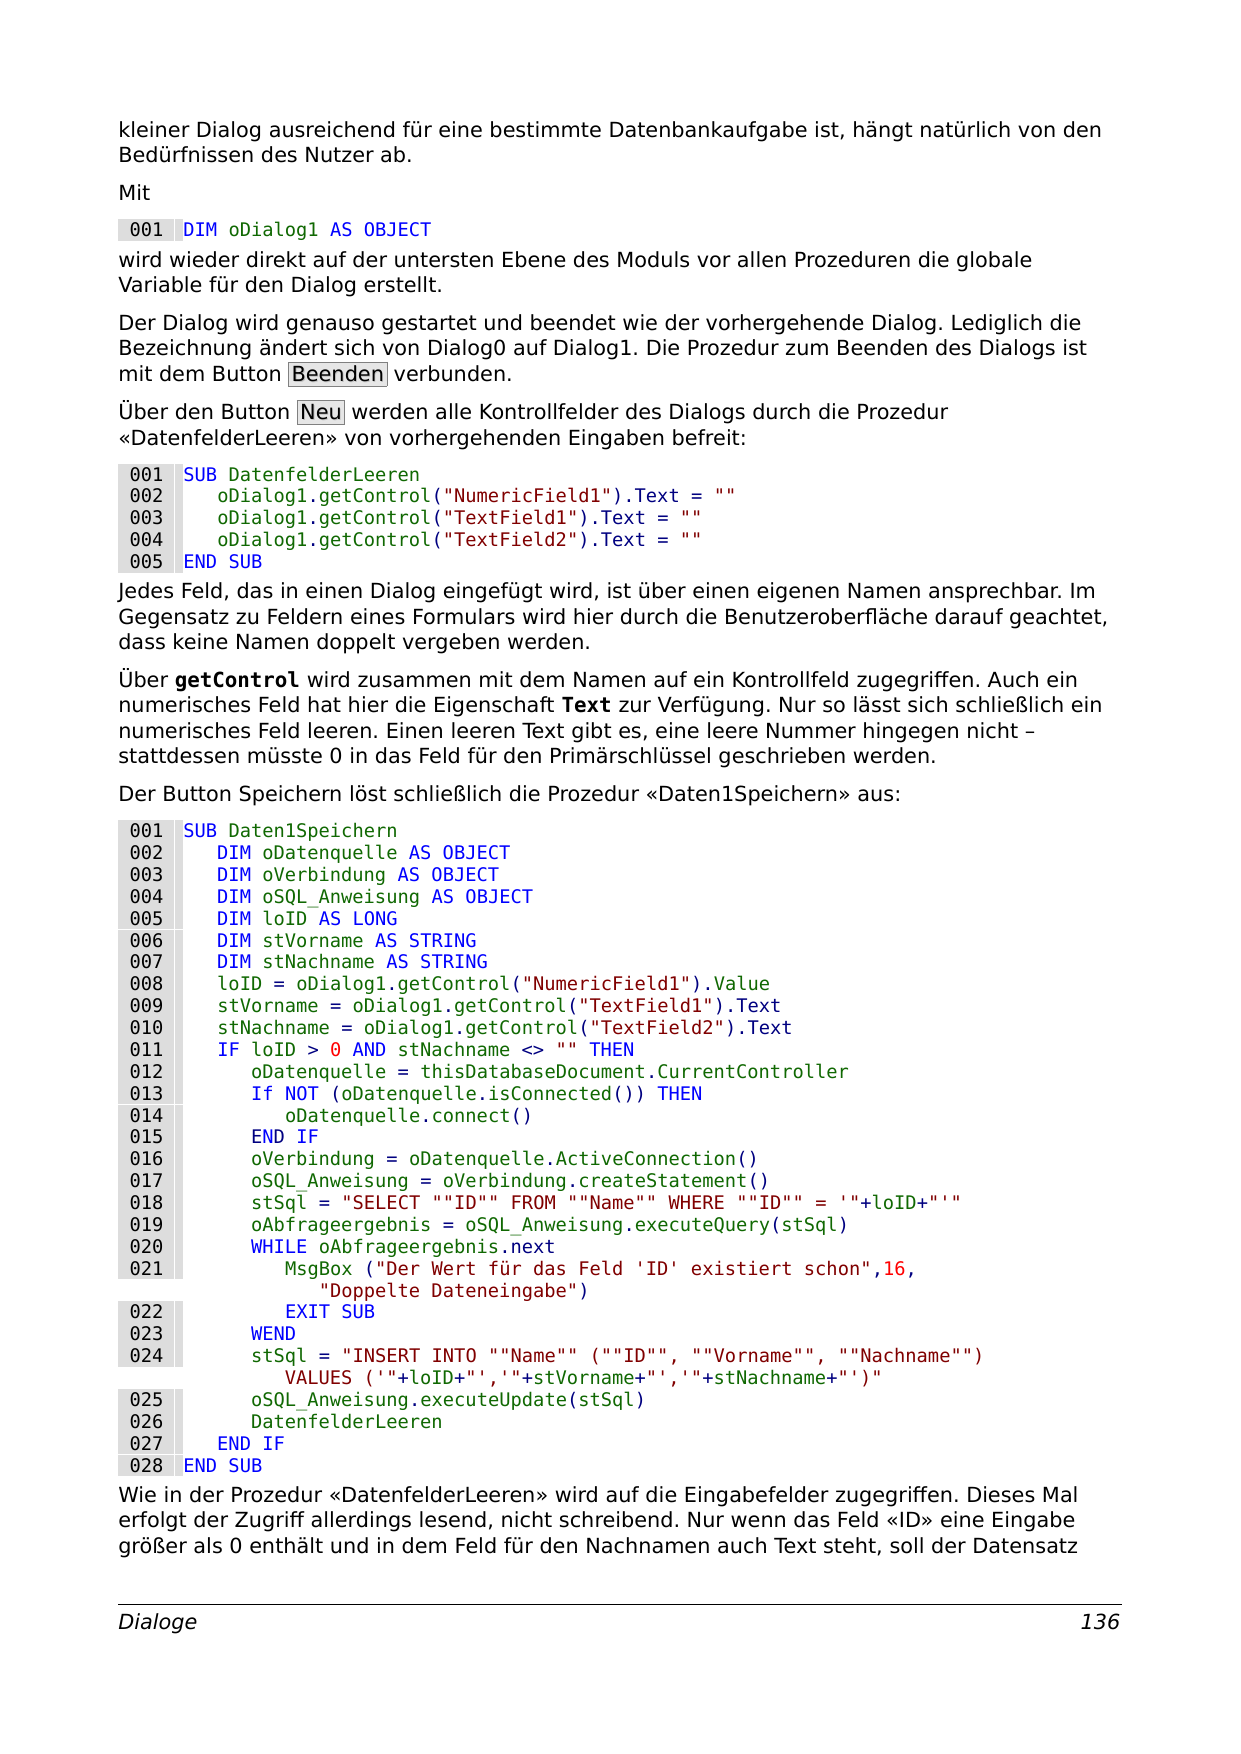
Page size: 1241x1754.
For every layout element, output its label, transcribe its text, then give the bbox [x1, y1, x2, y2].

list SUB DatenfelderLeeren [118, 463, 1122, 485]
list DIM loID AS LONG [183, 908, 1122, 929]
text Über den Button Neu werden alle Kontrollfelder des Dialogs durch die Prozedur «DatenfelderLeeren» von vorhergehenden Eingaben befreit: [118, 400, 1122, 450]
list loID = oDialog1.getControl("NumericField1").Value [183, 973, 1122, 995]
list END IF [183, 1126, 1122, 1148]
list DatenfelderLeeren [183, 1411, 1122, 1433]
list END SUB [183, 551, 1122, 573]
list END IF [183, 1433, 1122, 1454]
list EXIT SUB [183, 1301, 1122, 1323]
list oSQL_Anweisung.executeUpdate(stSql) [183, 1389, 1122, 1411]
text wird wieder direkt auf der untersten Ebene des Moduls vor allen Prozeduren die globale Variable für den Dialog erstellt. [118, 248, 1122, 297]
list oDatenquelle = thisDatabaseDocument.CurrentController [183, 1061, 1122, 1083]
list DIM oDatenquelle AS OBJECT [183, 842, 1122, 864]
list oDatenquelle.connect() [118, 1104, 1122, 1126]
list oDialog1.getControl("NumericField1").Text = "" [183, 485, 1122, 507]
list If NOT (oDatenquelle.isConnected()) THEN [183, 1083, 1122, 1104]
list WEND [183, 1323, 1122, 1345]
text Über getControl wird zusammen mit dem Namen auf ein Kontrollfeld zugegriffen. Auch ein numerisches Feld hat hier die Eigenschaft Text zur Verfügung. Nur so lässt sich schließlich ein numerisches Feld leeren. Einen leeren Text gibt es, eine leere Nummer hingegen nicht – stattdessen müsste 0 in das Feld für den Primärschlüssel geschrieben werden. [118, 668, 1122, 769]
list IF loID > 0 AND stNachname <> "" THEN [183, 1039, 1122, 1061]
list stSql = "SELECT ""ID"" FROM ""Name"" WHERE ""ID"" = '"+loID+"'" [183, 1192, 1122, 1214]
text Jedes Feld, das in einen Dialog eingefügt wird, ist über einen eigenen Namen ansprechbar. Im Gegensatz zu Feldern eines Formulars wird hier durch die Benutzeroberfläche darauf geachtet, dass keine Namen doppelt vergeben werden. [118, 579, 1122, 654]
list oVerbindung = oDatenquelle.ActiveConnection() [183, 1148, 1122, 1170]
list stVorname = oDialog1.getControl("TextField1").Text [183, 995, 1122, 1017]
list oDialog1.getControl("TextField2").Text = "" [183, 529, 1122, 551]
list DIM stVorname AS STRING [118, 929, 1122, 951]
list WHILE oAbfrageergebnis.next [183, 1236, 1122, 1258]
list stNachname = oDialog1.getControl("TextField2").Text [183, 1017, 1122, 1039]
list MsgBox ("Der Wert für das Feld 'ID' existiert schon",16, "Doppelte Dateneingabe") [118, 1258, 1122, 1301]
text Mit [118, 181, 1122, 206]
list DIM oDialog1 AS OBJECT [183, 219, 1122, 241]
list SUB Daten1Speichern [183, 820, 1122, 842]
list DIM stNachname AS STRING [183, 951, 1122, 973]
text Wie in der Prozedur «DatenfelderLeeren» wird auf die Eingabefelder zugegriffen. Dieses Mal erfolgt der Zugriff allerdings lesend, nicht schreibend. Nur wenn das Feld «ID» eine Eingabe größer als 0 enthält und in dem Feld für den Nachnamen auch Text steht, soll der Datensatz [118, 1483, 1122, 1558]
text kleiner Dialog ausreichend für eine bestimmte Datenbankaufgabe ist, hängt natürlich von den Bedürfnissen des Nutzer ab. [118, 118, 1122, 168]
list DIM oSQL_Anweisung AS OBJECT [183, 886, 1122, 908]
list DIM oVerbindung AS OBJECT [183, 864, 1122, 886]
list END SUB [118, 1454, 1122, 1476]
list oDialog1.getControl("TextField1").Text = "" [183, 507, 1122, 529]
list oAbfrageergebnis = oSQL_Anweisung.executeQuery(stSql) [183, 1214, 1122, 1236]
text Der Dialog wird genauso gestartet und beendet wie der vorhergehende Dialog. Lediglich die Bezeichnung ändert sich von Dialog0 auf Dialog1. Die Prozedur zum Beenden des Dialogs ist mit dem Button Beenden verbunden. [118, 311, 1122, 386]
text Der Button Speichern löst schließlich die Prozedur «Daten1Speichern» aus: [118, 782, 1122, 807]
list oSQL_Anweisung = oVerbindung.createStatement() [183, 1170, 1122, 1192]
list stSql = "INSERT INTO ""Name"" (""ID"", ""Vorname"", ""Nachname"") VALUES ('"+loID+"','"+stVorname+"','"+stNachname+"')" [118, 1345, 1122, 1389]
